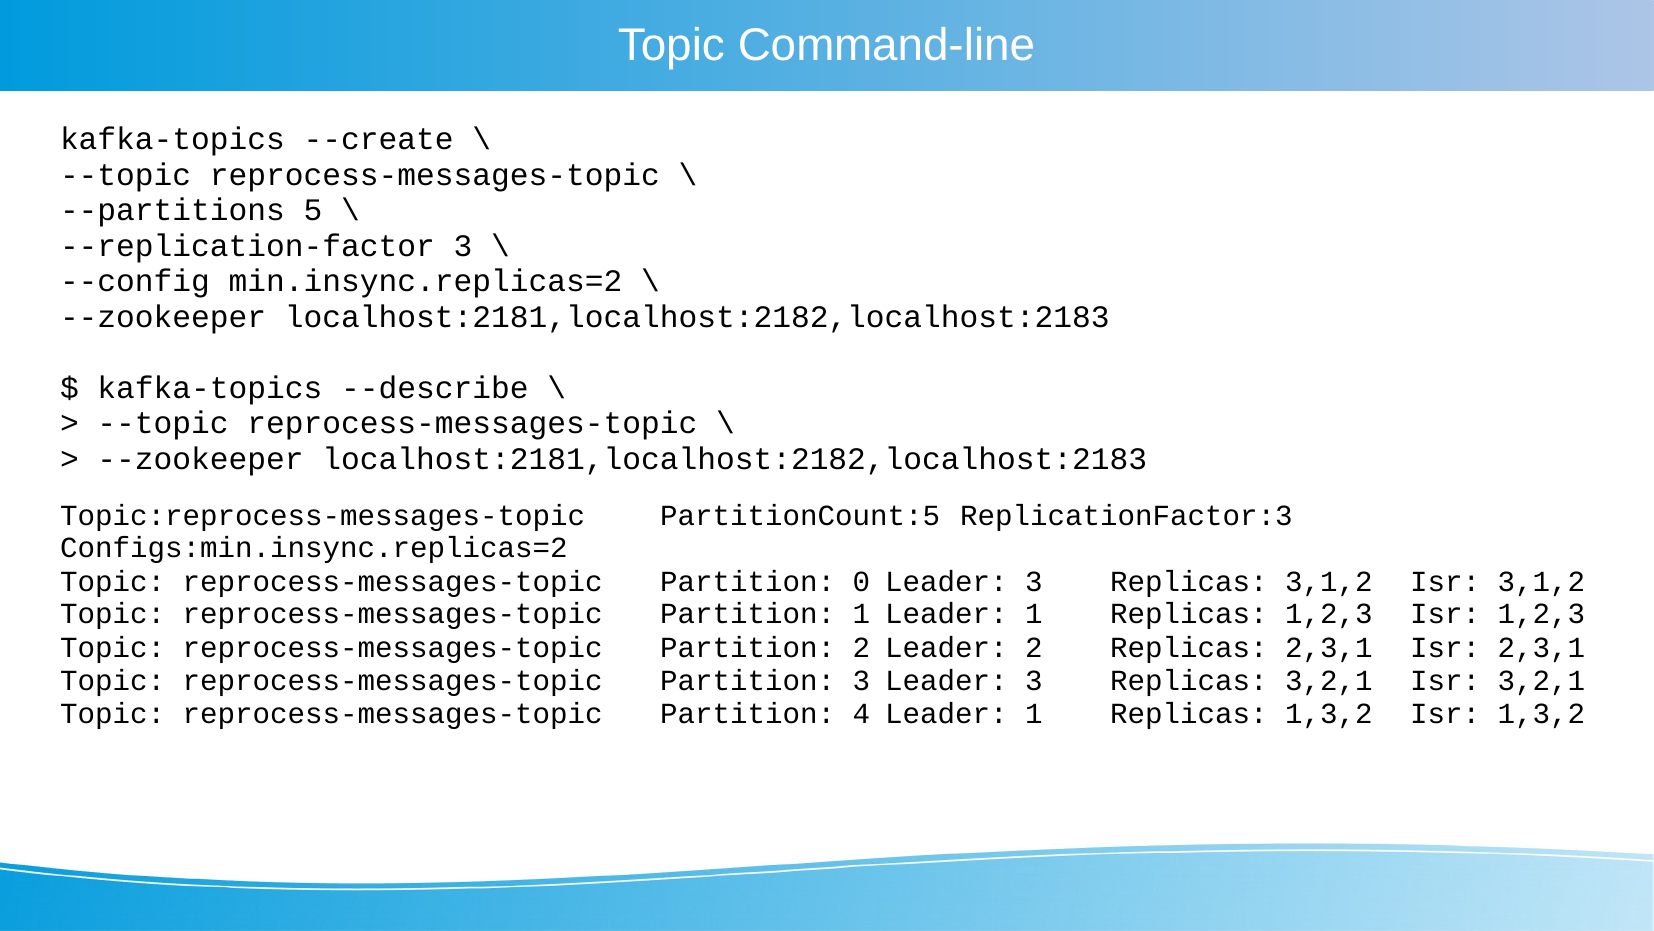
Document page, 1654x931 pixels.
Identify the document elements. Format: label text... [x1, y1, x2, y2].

picture [0, 843, 1654, 931]
title Topic Command-line [82, 5, 1571, 85]
list kafka-topics --create \ --topic reprocess-messages-topic \ --partitions 5 \ --replication-factor 3 \ --config min.insync.replicas=2 \ --zookeeper localhost:2181,localhost:2182,localhost:2183 $ kafka-topics --describe \ > --topic reprocess-messages-topic \ > --zookeeper localhost:2181,localhost:2182,localhost:2183 Topic:reprocess-messages-topic PartitionCount:5 ReplicationFactor:3 Configs:min.insync.replicas=2 Topic: reprocess-messages-topic Partition: 0 Leader: 3 Replicas: 3,1,2 Isr: 3,1,2 Topic: reprocess-messages-topic Partition: 1 Leader: 1 Replicas: 1,2,3 Isr: 1,2,3 Topic: reprocess-messages-topic Partition: 2 Leader: 2 Replicas: 2,3,1 Isr: 2,3,1 Topic: reprocess-messages-topic Partition: 3 Leader: 3 Replicas: 3,2,1 Isr: 3,2,1 Topic: reprocess-messages-topic Partition: 4 Leader: 1 Replicas: 1,3,2 Isr: 1,3,2 [60, 123, 1591, 833]
